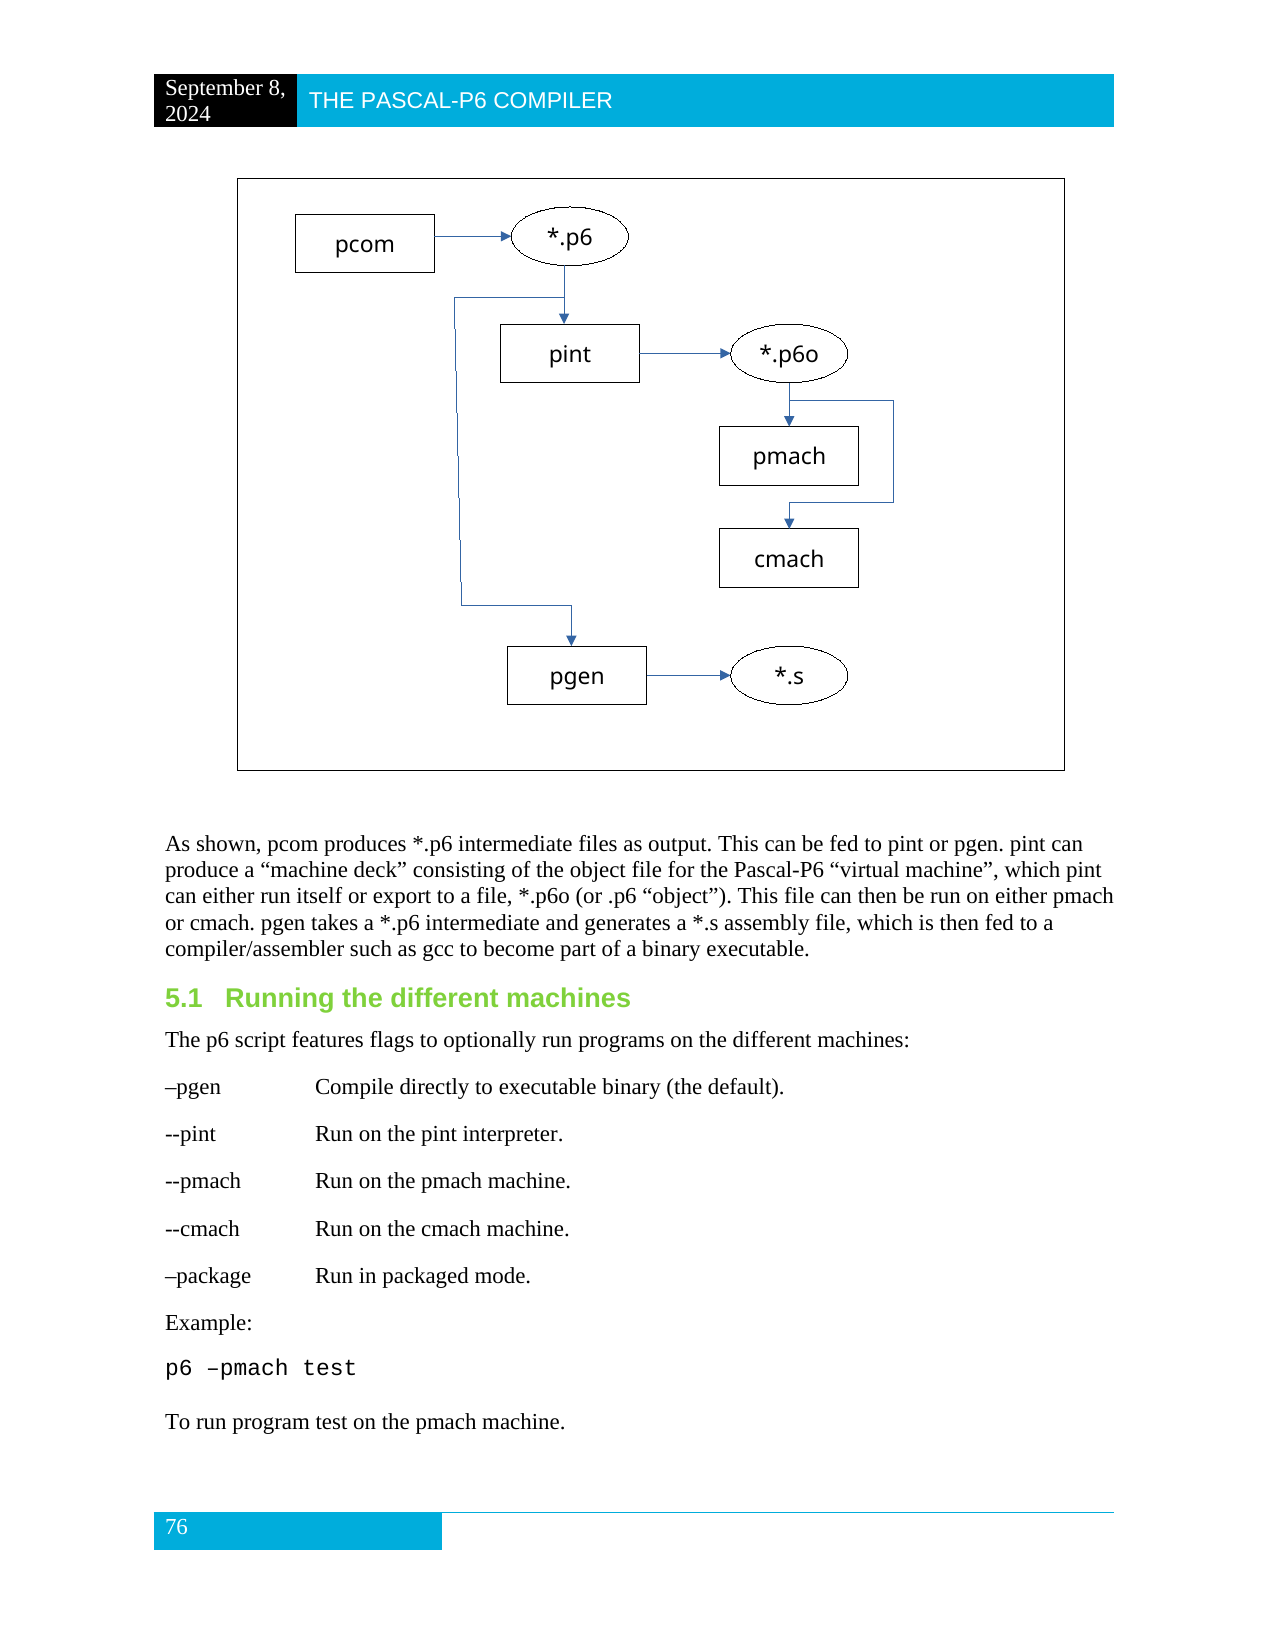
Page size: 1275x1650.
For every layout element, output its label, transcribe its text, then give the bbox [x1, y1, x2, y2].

text Example: [165, 1309, 1125, 1335]
text --cmach Run on the cmach machine. [165, 1215, 1125, 1241]
text As shown, pcom produces *.p6 intermediate files as output. This can be fed to pint or pgen. pint can produce a “machine deck” consisting of the object file for the Pascal-P6 “virtual machine”, which pint can either run itself or export to a file, *.p6o (or .p6 “object”). This file can then be run on either pmach or cmach. pgen takes a *.p6 intermediate and generates a *.s assembly file, which is then fed to a compiler/assembler such as gcc to become part of a binary executable. [165, 829, 1125, 961]
subtitle Running the different machines [165, 982, 1125, 1013]
text –package Run in packaged mode. [165, 1262, 1125, 1288]
text –pgen Compile directly to executable binary (the default). [165, 1073, 1125, 1099]
text --pmach Run on the pmach machine. [165, 1167, 1125, 1194]
text p6 –pmach test [165, 1356, 1125, 1382]
text To run program test on the pmach machine. [165, 1408, 1125, 1434]
text --pint Run on the pint interpreter. [165, 1120, 1125, 1147]
text The p6 script features flags to optionally run programs on the different machines: [165, 1026, 1125, 1052]
